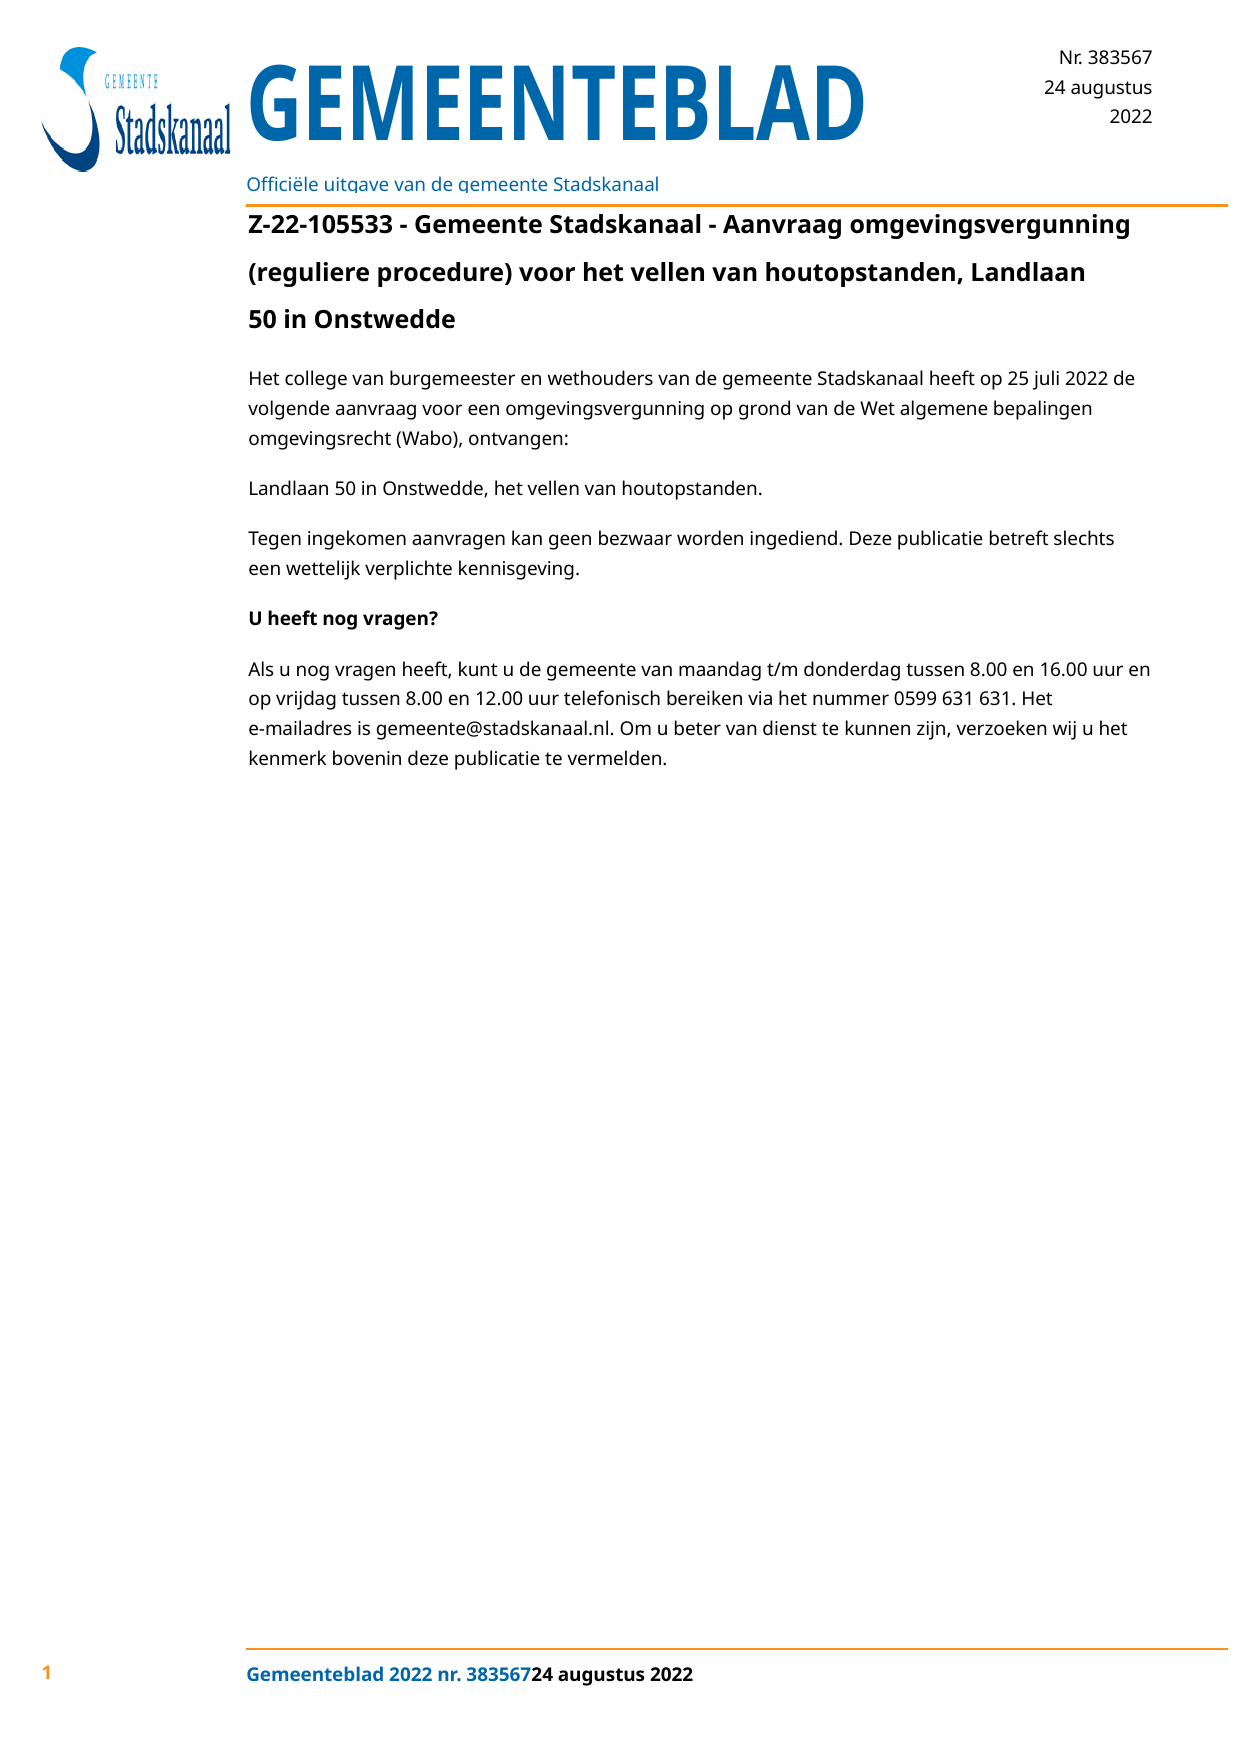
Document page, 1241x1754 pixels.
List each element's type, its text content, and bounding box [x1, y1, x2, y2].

text Het college van burgemeester en wethouders van de gemeente Stadskanaal heeft op 25 juli 2022 de volgende aanvraag voor een omgevingsvergunning op grond van de Wet algemene bepalingen omgevingsrecht (Wabo), ontvangen: [248, 366, 1152, 450]
text U heeft nog vragen? [248, 606, 1152, 631]
text Als u nog vragen heeft, kunt u de gemeente van maandag t/m donderdag tussen 8.00 en 16.00 uur en op vrijdag tussen 8.00 en 12.00 uur telefonisch bereiken via het nummer 0599 631 631. Het e‑mailadres is gemeente@stadskanaal.nl. Om u beter van dienst te kunnen zijn, verzoeken wij u het kenmerk bovenin deze publicatie te vermelden. [248, 656, 1152, 770]
picture [41, 47, 231, 172]
text Tegen ingekomen aanvragen kan geen bezwaar worden ingediend. Deze publicatie betreft slechts een wettelijk verplichte kennisgeving. [248, 526, 1152, 581]
text Landlaan 50 in Onstwedde, het vellen van houtopstanden. [248, 475, 1152, 501]
text Z-22-105533 - Gemeente Stadskanaal - Aanvraag omgevingsvergunning (reguliere procedure) voor het vellen van houtopstanden, Landlaan 50 in Onstwedde [248, 207, 1152, 336]
